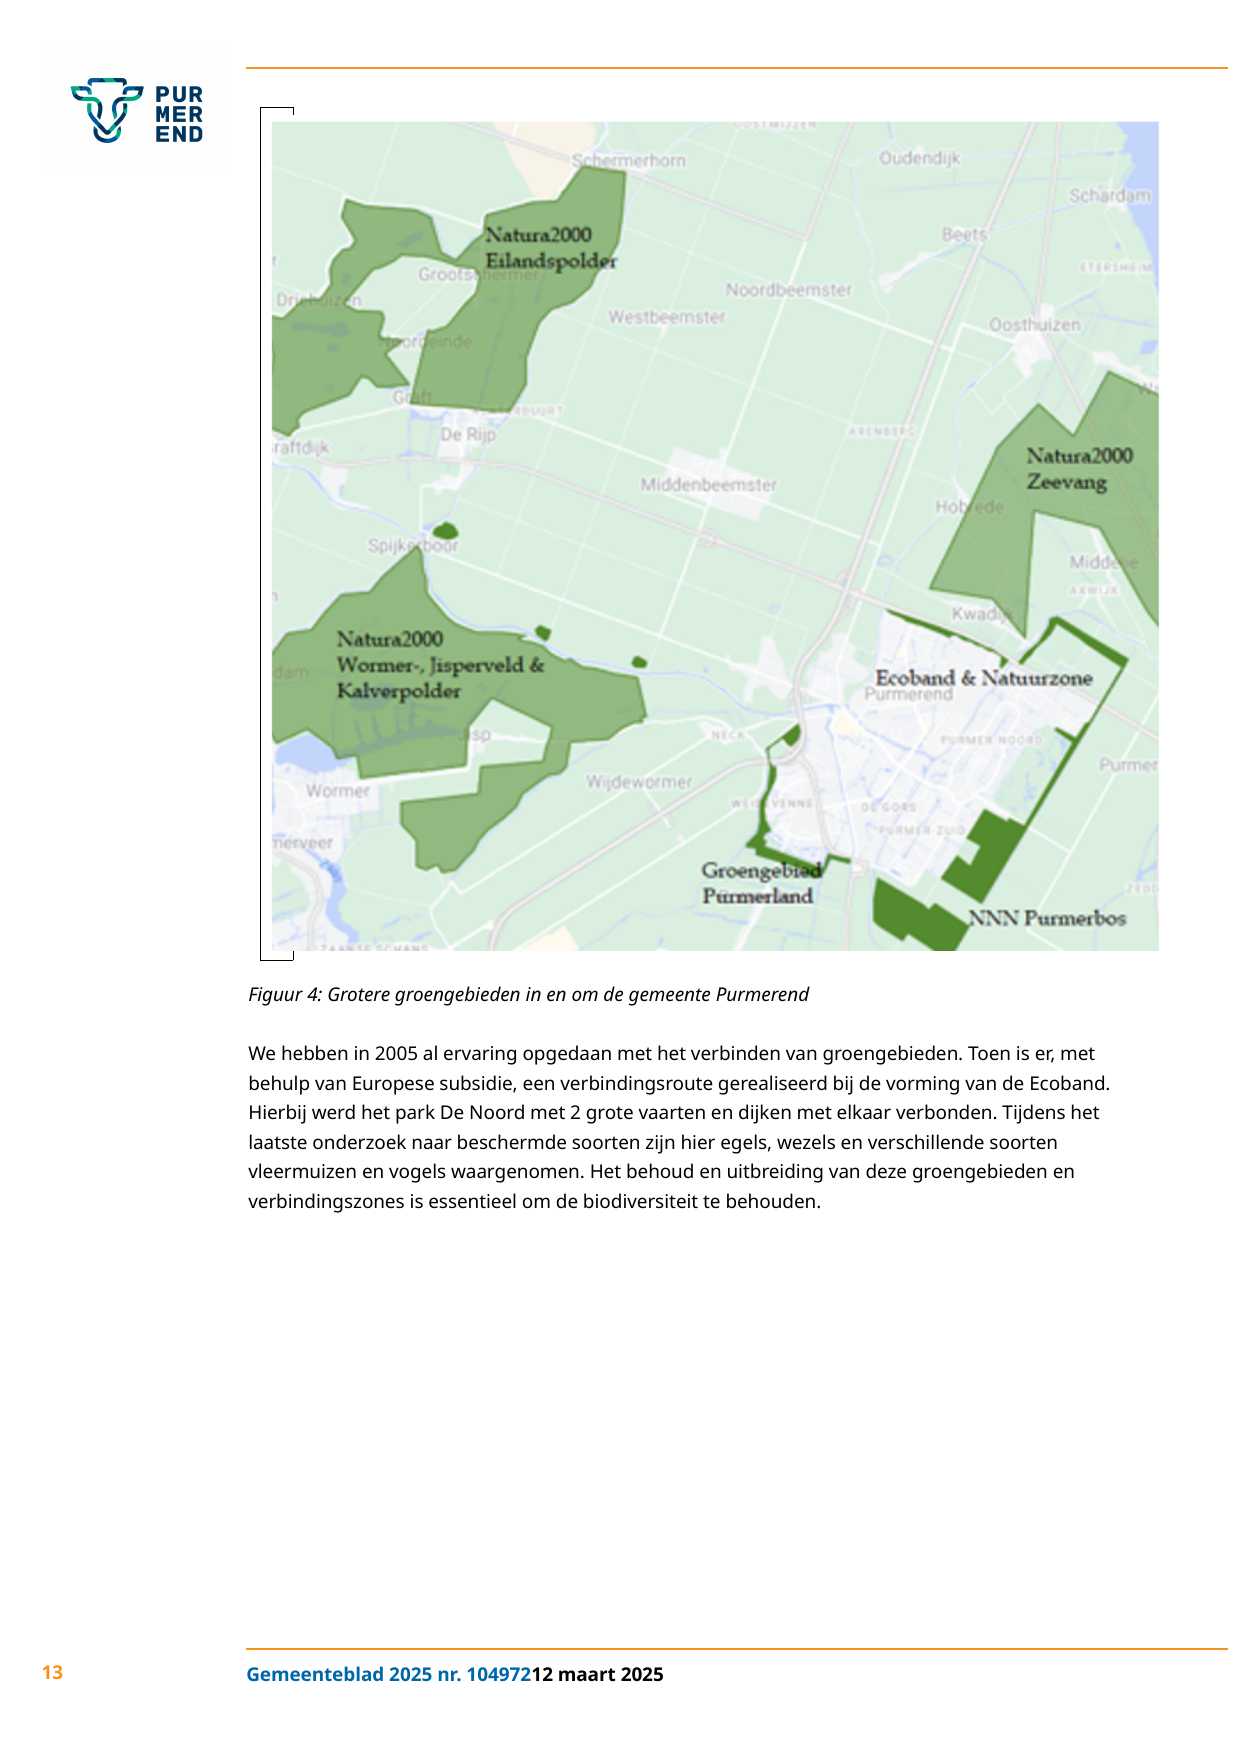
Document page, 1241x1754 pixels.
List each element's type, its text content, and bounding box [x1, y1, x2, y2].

text We hebben in 2005 al ervaring opgedaan met het verbinden van groengebieden. Toen is er, met behulp van Europese subsidie, een verbindingsroute gerealiseerd bij de vorming van de Ecoband. Hierbij werd het park De Noord met 2 grote vaarten en dijken met elkaar verbonden. Tijdens het laatste onderzoek naar beschermde soorten zijn hier egels, wezels en verschillende soorten vleermuizen en vogels waargenomen. Het behoud en uitbreiding van deze groengebieden en verbindingszones is essentieel om de biodiversiteit te behouden. [248, 1040, 1152, 1214]
text Figuur 4: Grotere groengebieden in en om de gemeente Purmerend [248, 981, 1152, 1007]
picture [41, 47, 231, 172]
picture [268, 115, 1173, 951]
